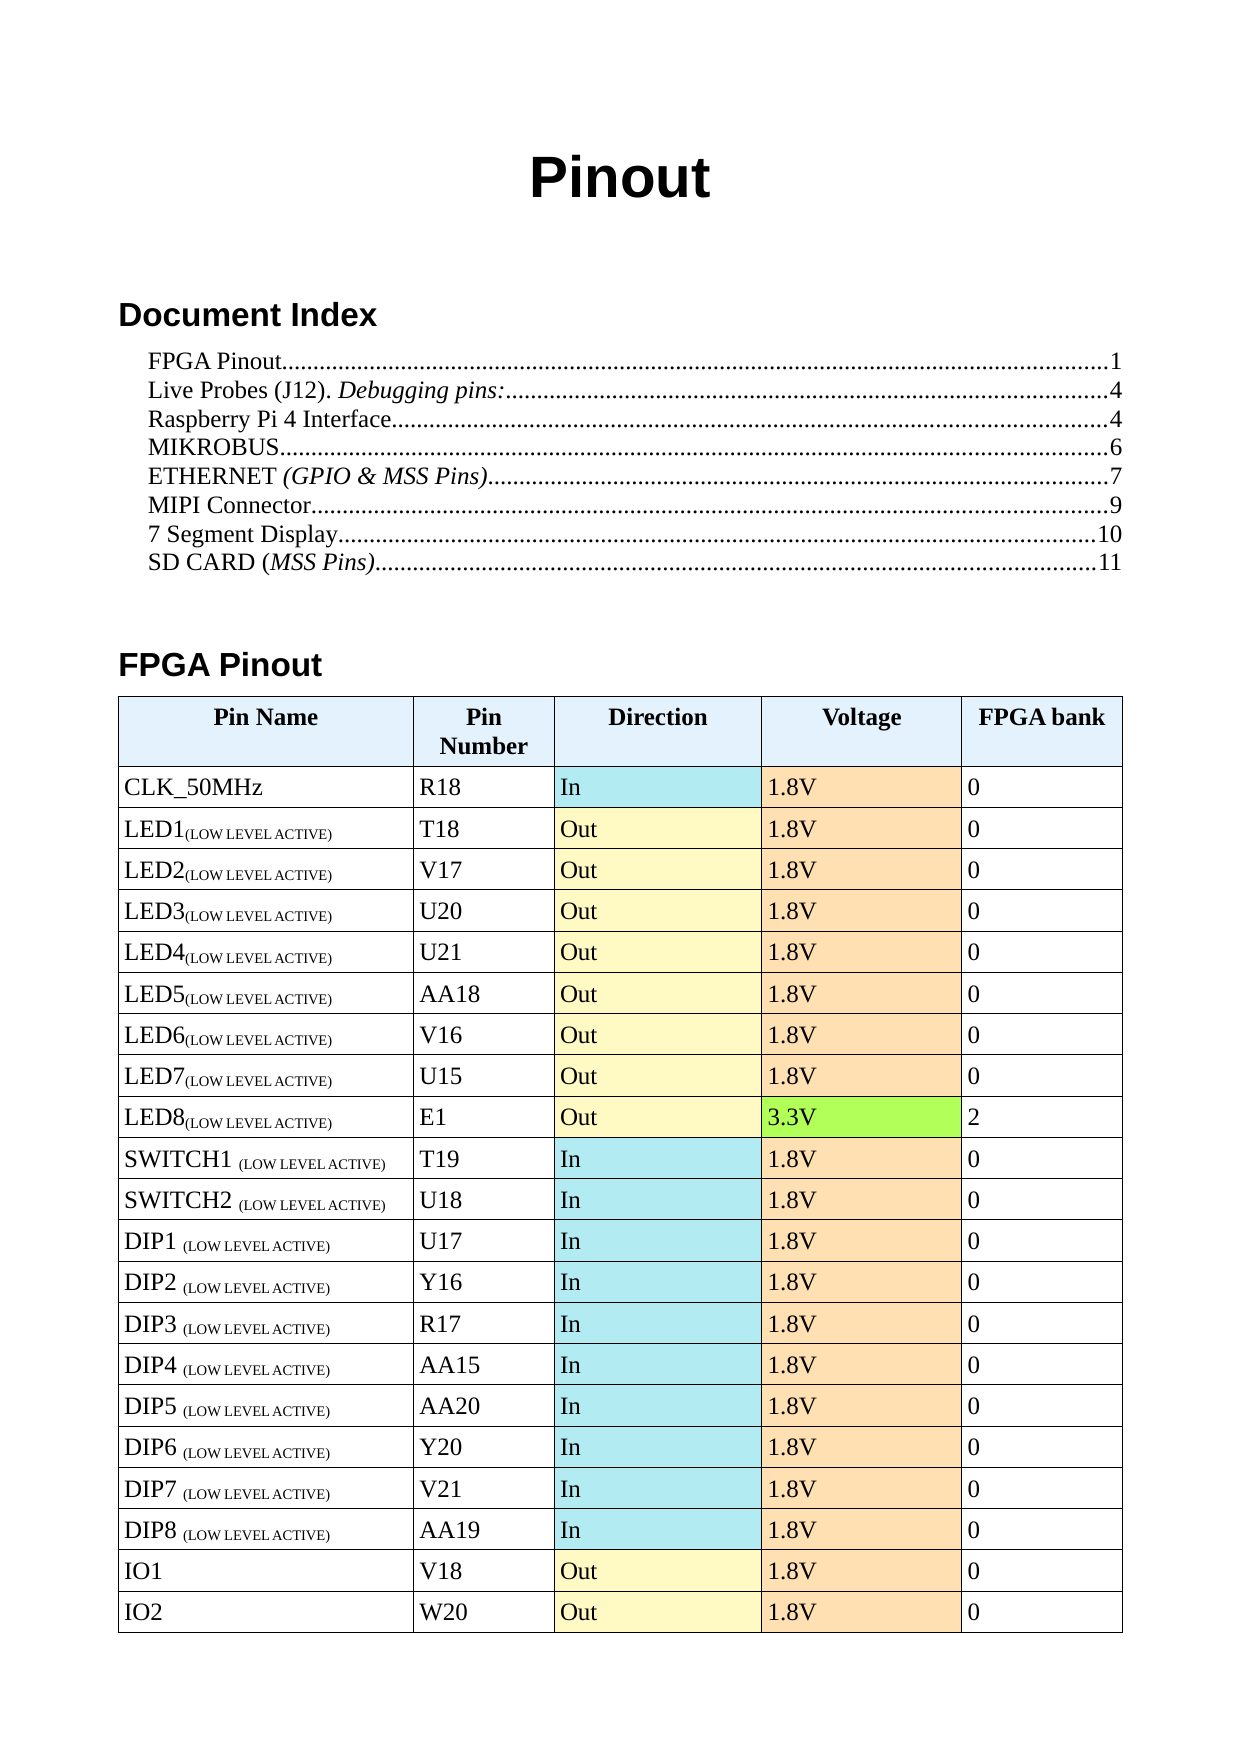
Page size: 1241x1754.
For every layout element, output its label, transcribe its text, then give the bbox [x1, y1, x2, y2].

table_cell 1.8V [762, 1138, 961, 1178]
table_header Direction [555, 697, 761, 766]
table_cell LED6(LOW LEVEL ACTIVE) [119, 1014, 413, 1054]
table_cell In [555, 767, 761, 807]
table_cell In [555, 1509, 761, 1549]
table_cell IO1 [119, 1550, 413, 1591]
table_cell T18 [414, 808, 554, 848]
table_cell U18 [414, 1179, 554, 1219]
table_cell DIP8 (LOW LEVEL ACTIVE) [119, 1509, 413, 1549]
table_cell U20 [414, 890, 554, 931]
table_cell V17 [414, 849, 554, 889]
table_cell 1.8V [762, 1592, 961, 1632]
table_cell In [555, 1220, 761, 1261]
table_cell W20 [414, 1592, 554, 1632]
table_cell 0 [962, 1055, 1122, 1096]
table_cell 1.8V [762, 808, 961, 848]
table_cell 1.8V [762, 849, 961, 889]
table_cell Y16 [414, 1262, 554, 1302]
text ETHERNET (GPIO & MSS Pins) 7 [148, 461, 1122, 490]
table_cell IO2 [119, 1592, 413, 1632]
table_cell DIP5 (LOW LEVEL ACTIVE) [119, 1385, 413, 1426]
table_cell 1.8V [762, 1468, 961, 1508]
table_cell In [555, 1344, 761, 1384]
table_cell 0 [962, 849, 1122, 889]
table_cell DIP4 (LOW LEVEL ACTIVE) [119, 1344, 413, 1384]
table_cell Y20 [414, 1427, 554, 1467]
table_cell 0 [962, 1385, 1122, 1426]
table_cell Out [555, 808, 761, 848]
table_cell In [555, 1303, 761, 1343]
table_cell U15 [414, 1055, 554, 1096]
table_cell 0 [962, 932, 1122, 972]
subtitle Document Index [118, 295, 1122, 334]
table_cell Out [555, 1097, 761, 1137]
table_cell DIP2 (LOW LEVEL ACTIVE) [119, 1262, 413, 1302]
table_cell 1.8V [762, 973, 961, 1013]
table_cell In [555, 1385, 761, 1426]
table_cell Out [555, 1550, 761, 1591]
table_cell 0 [962, 1303, 1122, 1343]
table_cell DIP3 (LOW LEVEL ACTIVE) [119, 1303, 413, 1343]
table_cell Out [555, 849, 761, 889]
table_cell V21 [414, 1468, 554, 1508]
table_cell 1.8V [762, 1055, 961, 1096]
table_cell 1.8V [762, 1303, 961, 1343]
table_cell DIP6 (LOW LEVEL ACTIVE) [119, 1427, 413, 1467]
table_cell 0 [962, 1592, 1122, 1632]
table_header Voltage [762, 697, 961, 766]
table_header FPGA bank [962, 697, 1122, 766]
table_cell LED2(LOW LEVEL ACTIVE) [119, 849, 413, 889]
table_cell 1.8V [762, 1385, 961, 1426]
table_cell 0 [962, 973, 1122, 1013]
text FPGA Pinout 1 [148, 346, 1122, 375]
table_cell 1.8V [762, 1509, 961, 1549]
table_cell LED5(LOW LEVEL ACTIVE) [119, 973, 413, 1013]
table_cell V16 [414, 1014, 554, 1054]
table_cell In [555, 1468, 761, 1508]
table_cell LED3(LOW LEVEL ACTIVE) [119, 890, 413, 931]
table_cell In [555, 1179, 761, 1219]
text Live Probes (J12). Debugging pins: 4 [148, 375, 1122, 404]
title Pinout [118, 143, 1122, 210]
table_cell LED4(LOW LEVEL ACTIVE) [119, 932, 413, 972]
table_cell 1.8V [762, 932, 961, 972]
text MIPI Connector 9 [148, 490, 1122, 519]
table_cell R18 [414, 767, 554, 807]
table_cell 0 [962, 1509, 1122, 1549]
table_cell SWITCH2 (LOW LEVEL ACTIVE) [119, 1179, 413, 1219]
table_cell Out [555, 1055, 761, 1096]
table_header Pin Number [414, 697, 554, 766]
table_cell 2 [962, 1097, 1122, 1137]
table_cell 1.8V [762, 767, 961, 807]
table_cell LED8(LOW LEVEL ACTIVE) [119, 1097, 413, 1137]
table_cell 0 [962, 1220, 1122, 1261]
table_cell U21 [414, 932, 554, 972]
table_cell AA18 [414, 973, 554, 1013]
table_cell T19 [414, 1138, 554, 1178]
table_cell LED1(LOW LEVEL ACTIVE) [119, 808, 413, 848]
table_cell 1.8V [762, 1179, 961, 1219]
table_cell In [555, 1262, 761, 1302]
table_header Pin Name [119, 697, 413, 766]
text SD CARD (MSS Pins) 11 [148, 547, 1122, 576]
text MIKROBUS 6 [148, 432, 1122, 461]
table_cell V18 [414, 1550, 554, 1591]
table_cell Out [555, 1014, 761, 1054]
text Raspberry Pi 4 Interface 4 [148, 404, 1122, 432]
table_cell 0 [962, 1344, 1122, 1384]
table_cell DIP7 (LOW LEVEL ACTIVE) [119, 1468, 413, 1508]
table_cell 0 [962, 1550, 1122, 1591]
table_cell AA20 [414, 1385, 554, 1426]
table_cell Out [555, 1592, 761, 1632]
table_cell In [555, 1138, 761, 1178]
subtitle FPGA Pinout [118, 645, 1122, 683]
table_cell 0 [962, 1138, 1122, 1178]
table_cell 1.8V [762, 1427, 961, 1467]
table_cell 1.8V [762, 1220, 961, 1261]
table_cell 1.8V [762, 1344, 961, 1384]
table_cell DIP1 (LOW LEVEL ACTIVE) [119, 1220, 413, 1261]
table_cell 0 [962, 808, 1122, 848]
table_cell SWITCH1 (LOW LEVEL ACTIVE) [119, 1138, 413, 1178]
table_cell 0 [962, 1262, 1122, 1302]
table_cell R17 [414, 1303, 554, 1343]
table_cell U17 [414, 1220, 554, 1261]
table_cell AA15 [414, 1344, 554, 1384]
table_cell In [555, 1427, 761, 1467]
table_cell Out [555, 973, 761, 1013]
table_cell 1.8V [762, 1014, 961, 1054]
text 7 Segment Display 10 [148, 519, 1122, 547]
table_cell 0 [962, 1468, 1122, 1508]
table_cell AA19 [414, 1509, 554, 1549]
table_cell E1 [414, 1097, 554, 1137]
table_cell 0 [962, 767, 1122, 807]
table_cell Out [555, 890, 761, 931]
table_cell 0 [962, 1179, 1122, 1219]
table_cell 0 [962, 1427, 1122, 1467]
table_cell LED7(LOW LEVEL ACTIVE) [119, 1055, 413, 1096]
table_cell 1.8V [762, 890, 961, 931]
table_cell 0 [962, 890, 1122, 931]
table_cell CLK_50MHz [119, 767, 413, 807]
table_cell Out [555, 932, 761, 972]
table_cell 3.3V [762, 1097, 961, 1137]
table_cell 1.8V [762, 1550, 961, 1591]
table_cell 0 [962, 1014, 1122, 1054]
table_cell 1.8V [762, 1262, 961, 1302]
